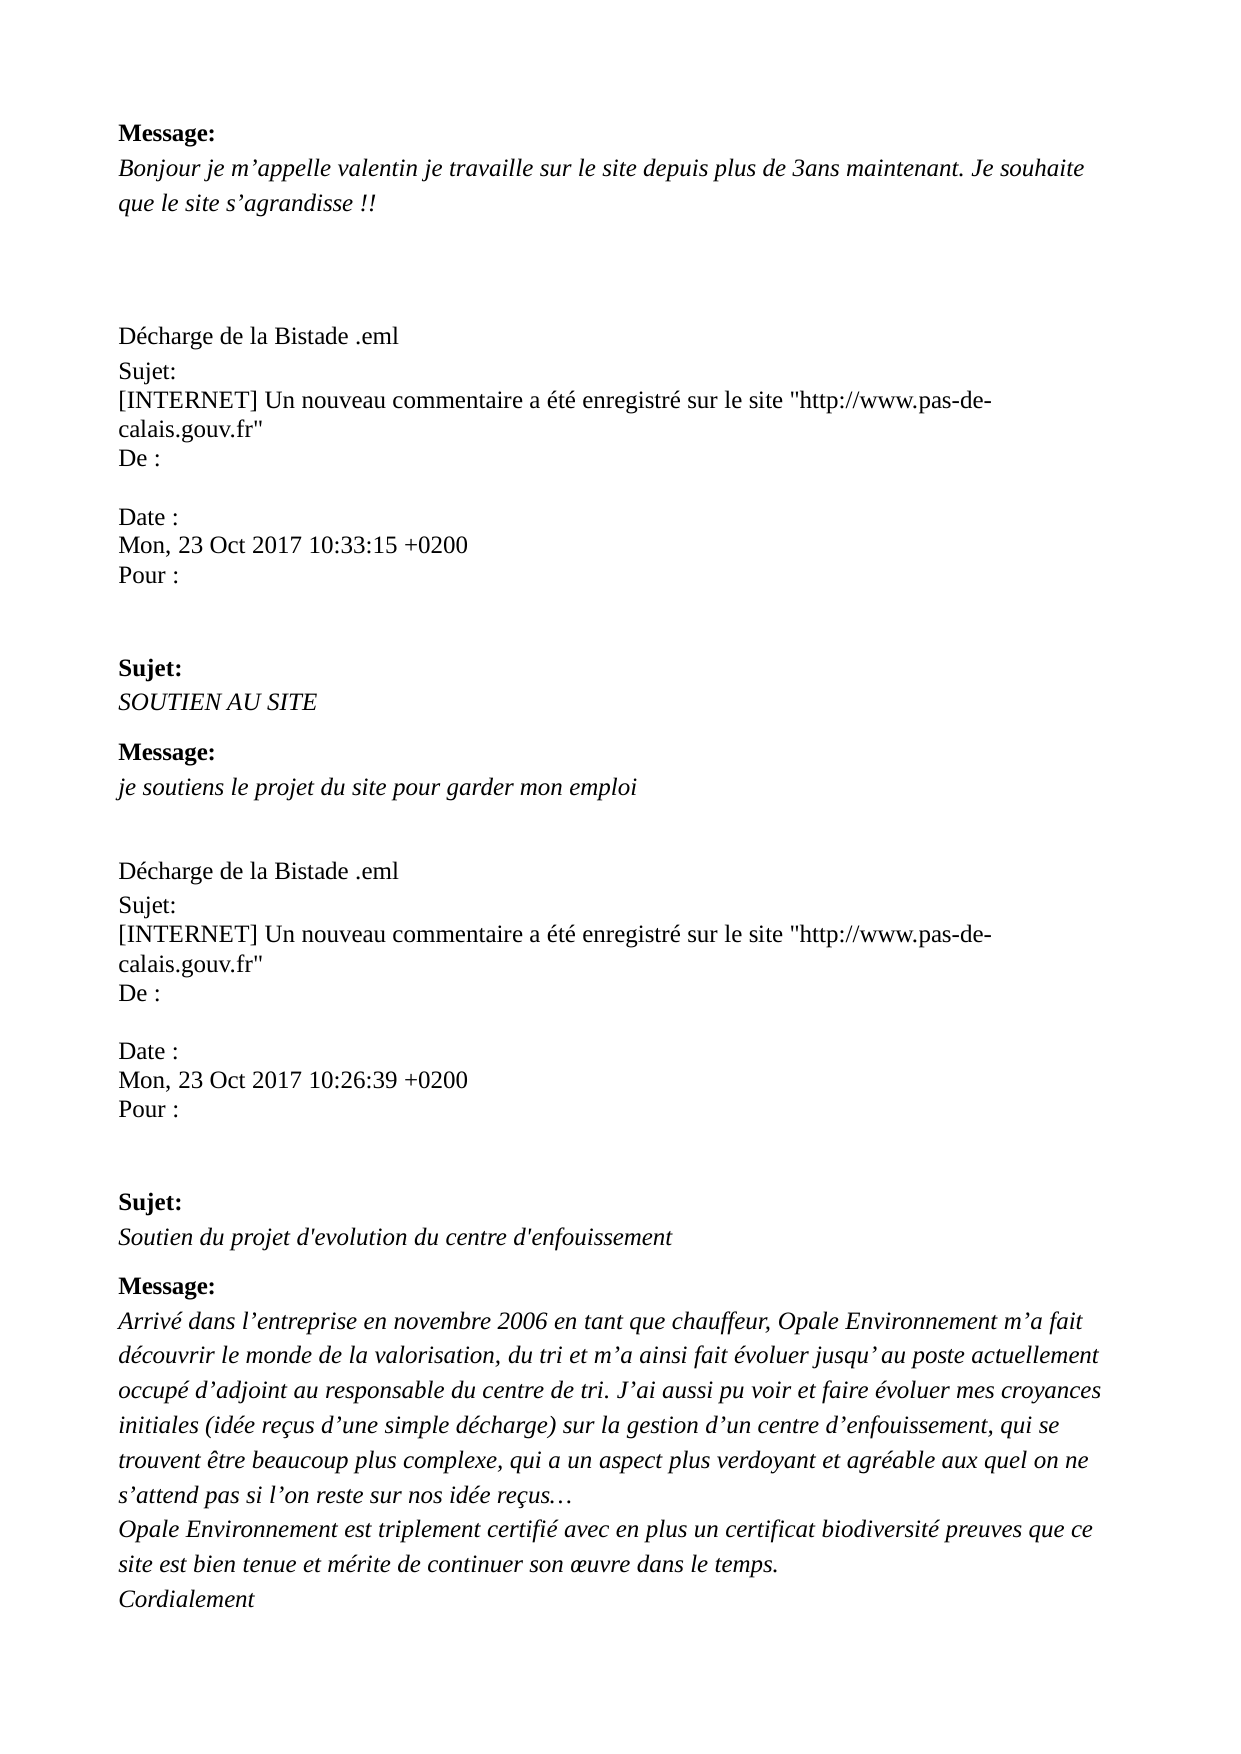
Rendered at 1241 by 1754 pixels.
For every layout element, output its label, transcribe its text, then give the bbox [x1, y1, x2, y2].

text Message: je soutiens le projet du site pour garder mon emploi [118, 737, 1122, 800]
table_cell De : [118, 978, 1122, 1036]
table_header Sujet: [INTERNET] Un nouveau commentaire a été enregistré sur le site "http://www.pas-de-calais.gouv.fr" [118, 890, 1122, 977]
table_cell Date : Mon, 23 Oct 2017 10:33:15 +0200 [118, 501, 1122, 559]
table_cell De : [118, 443, 1122, 501]
table_cell Date : Mon, 23 Oct 2017 10:26:39 +0200 [118, 1036, 1122, 1094]
text Décharge de la Bistade .eml [118, 821, 1122, 884]
text Message: Arrivé dans l’entreprise en novembre 2006 en tant que chauffeur, Opale Environnement m’a fait découvrir le monde de la valorisation, du tri et m’a ainsi fait évoluer jusqu’ au poste actuellement occupé d’adjoint au responsable du centre de tri. J’ai aussi pu voir et faire évoluer mes croyances initiales (idée reçus d’une simple décharge) sur la gestion d’un centre d’enfouissement, qui se trouvent être beaucoup plus complexe, qui a un aspect plus verdoyant et agréable aux quel on ne s’attend pas si l’on reste sur nos idée reçus… Opale Environnement est triplement certifié avec en plus un certificat biodiversité preuves que ce site est bien tenue et mérite de continuer son œuvre dans le temps. Cordialement [118, 1271, 1122, 1613]
table_header Sujet: [INTERNET] Un nouveau commentaire a été enregistré sur le site "http://www.pas-de-calais.gouv.fr" [118, 356, 1122, 443]
text Sujet: SOUTIEN AU SITE [118, 652, 1122, 716]
text Décharge de la Bistade .eml [118, 286, 1122, 350]
text Message: Bonjour je m’appelle valentin je travaille sur le site depuis plus de 3ans maintenant. Je souhaite que le site s’agrandisse !! [118, 118, 1122, 217]
table_header Pour : [118, 1094, 1122, 1152]
text Sujet: Soutien du projet d'evolution du centre d'enfouissement [118, 1187, 1122, 1251]
table_header Pour : [118, 560, 1122, 618]
